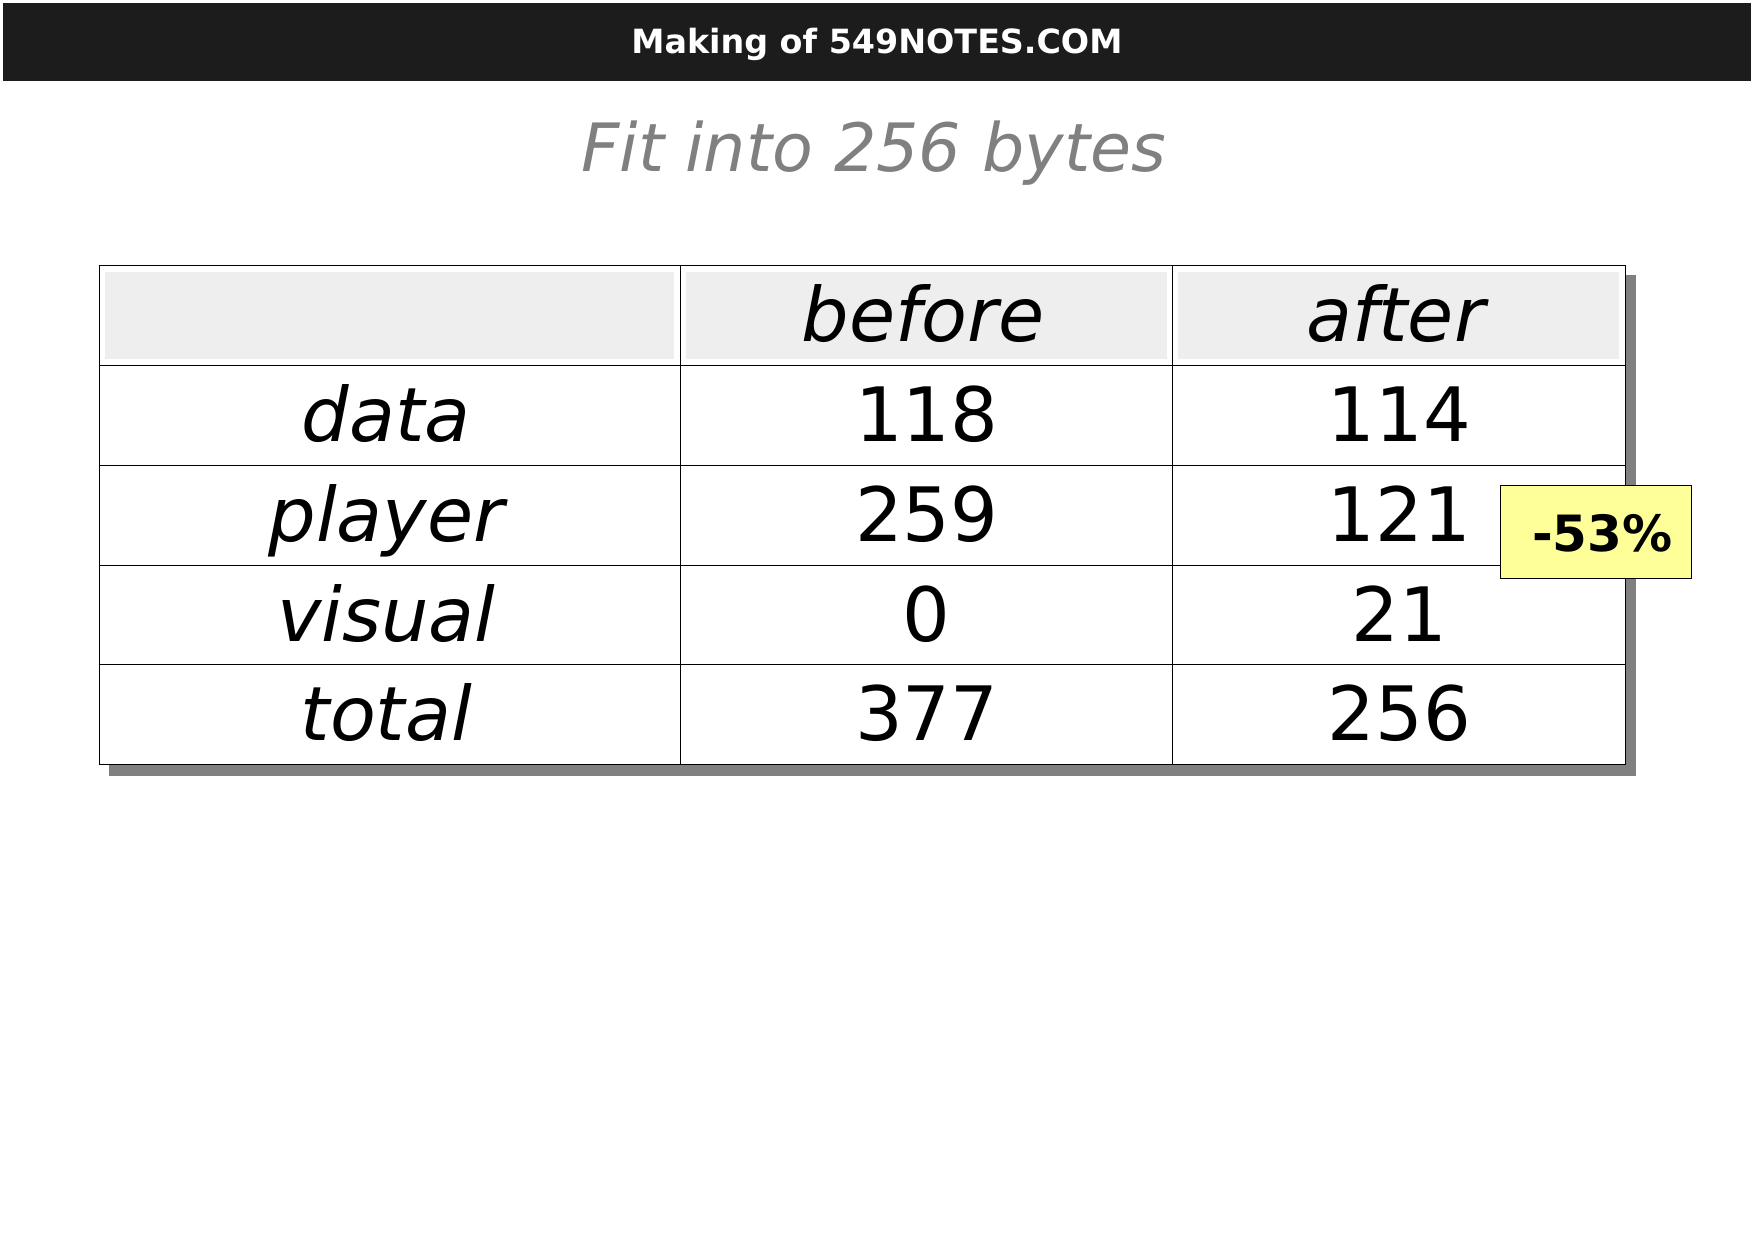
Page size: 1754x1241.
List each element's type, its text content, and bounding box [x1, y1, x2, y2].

table_cell 121 [1173, 466, 1625, 564]
table_cell 118 [681, 366, 1172, 465]
table_cell 377 [681, 665, 1172, 764]
text Fit into 256 bytes [3, 110, 1751, 188]
table_cell visual [100, 566, 680, 664]
table_cell player [100, 466, 680, 564]
table_cell data [100, 366, 680, 465]
table_cell 259 [681, 466, 1172, 564]
table_header after [1173, 266, 1625, 365]
table_cell 114 [1173, 366, 1625, 465]
table_cell total [100, 665, 680, 764]
table_cell 21 [1173, 566, 1625, 664]
table_cell 256 [1173, 665, 1625, 764]
table_header [100, 266, 680, 365]
table_cell 0 [681, 566, 1172, 664]
table_header before [681, 266, 1172, 365]
